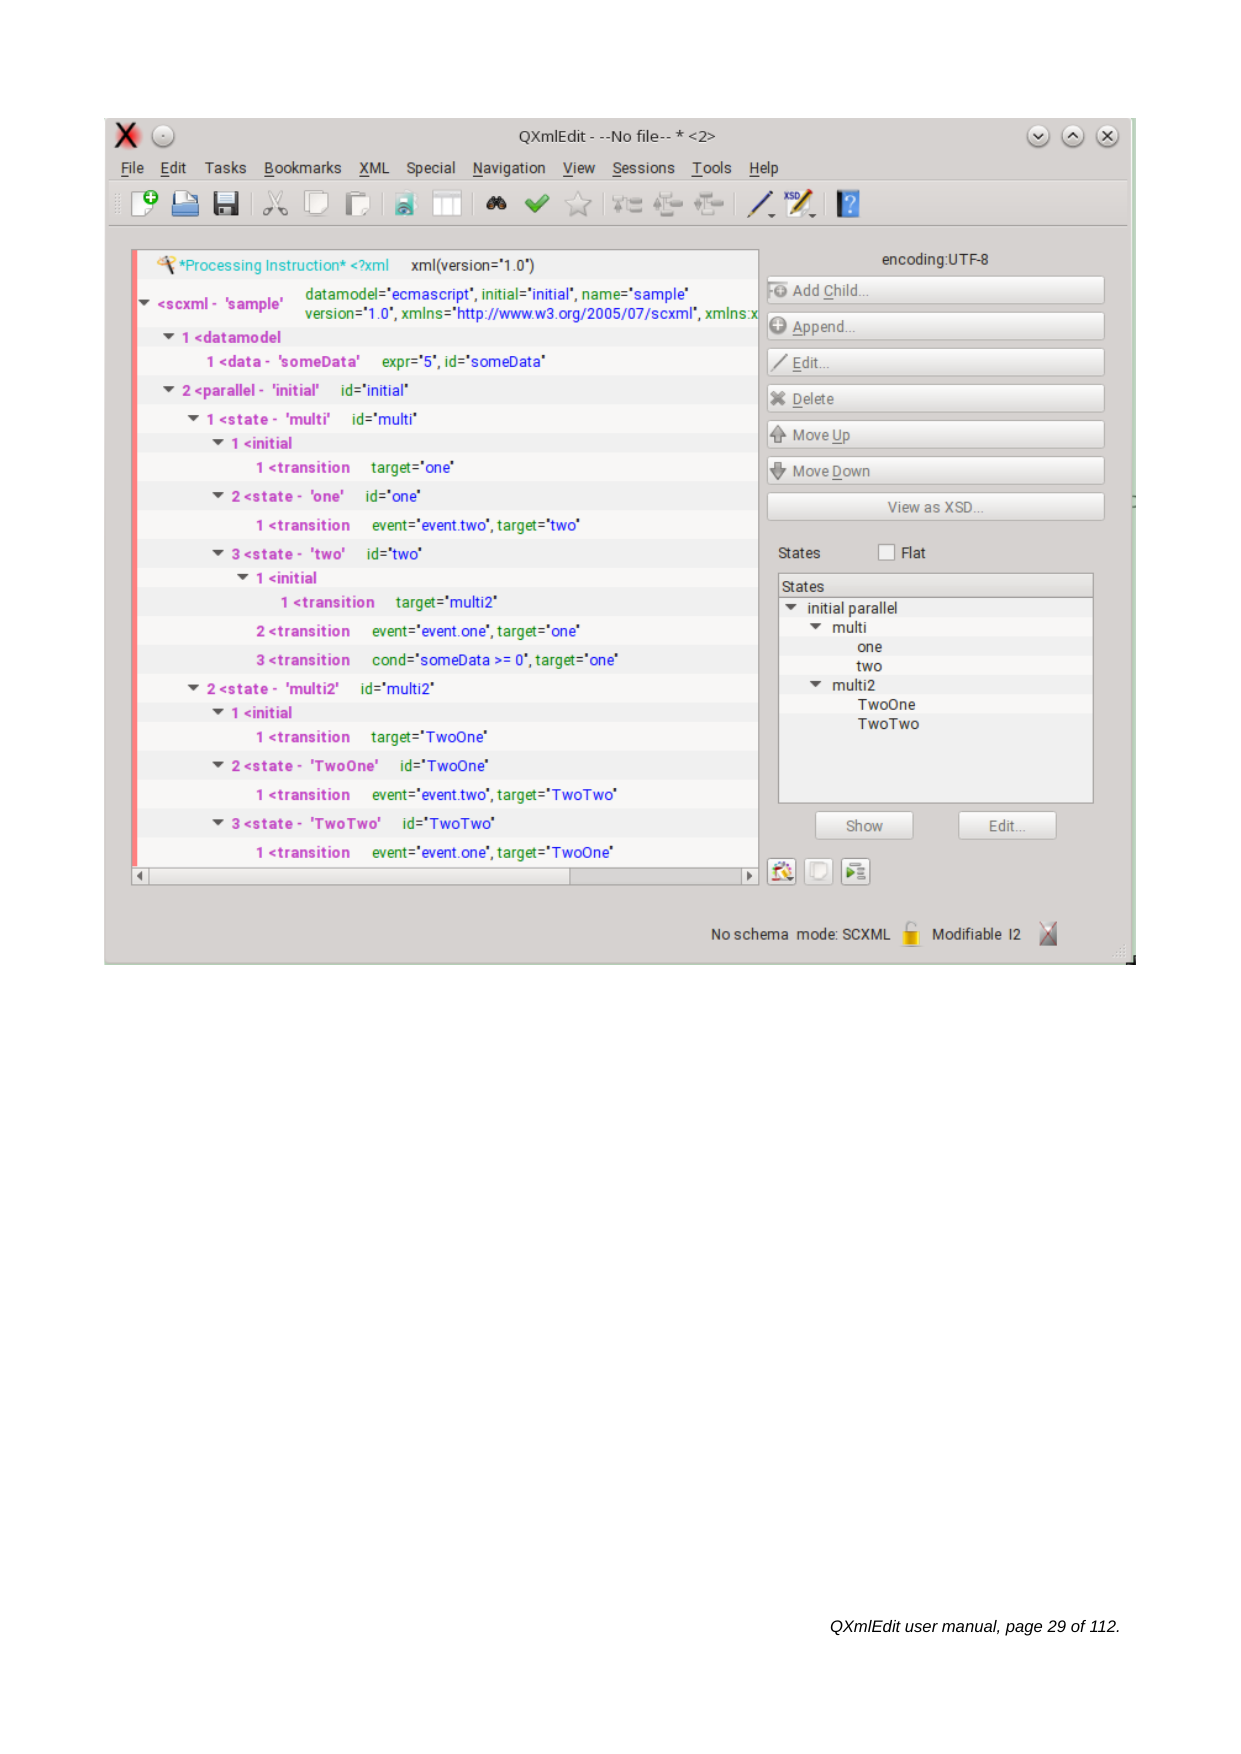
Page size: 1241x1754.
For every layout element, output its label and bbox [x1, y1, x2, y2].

picture [104, 118, 1136, 965]
